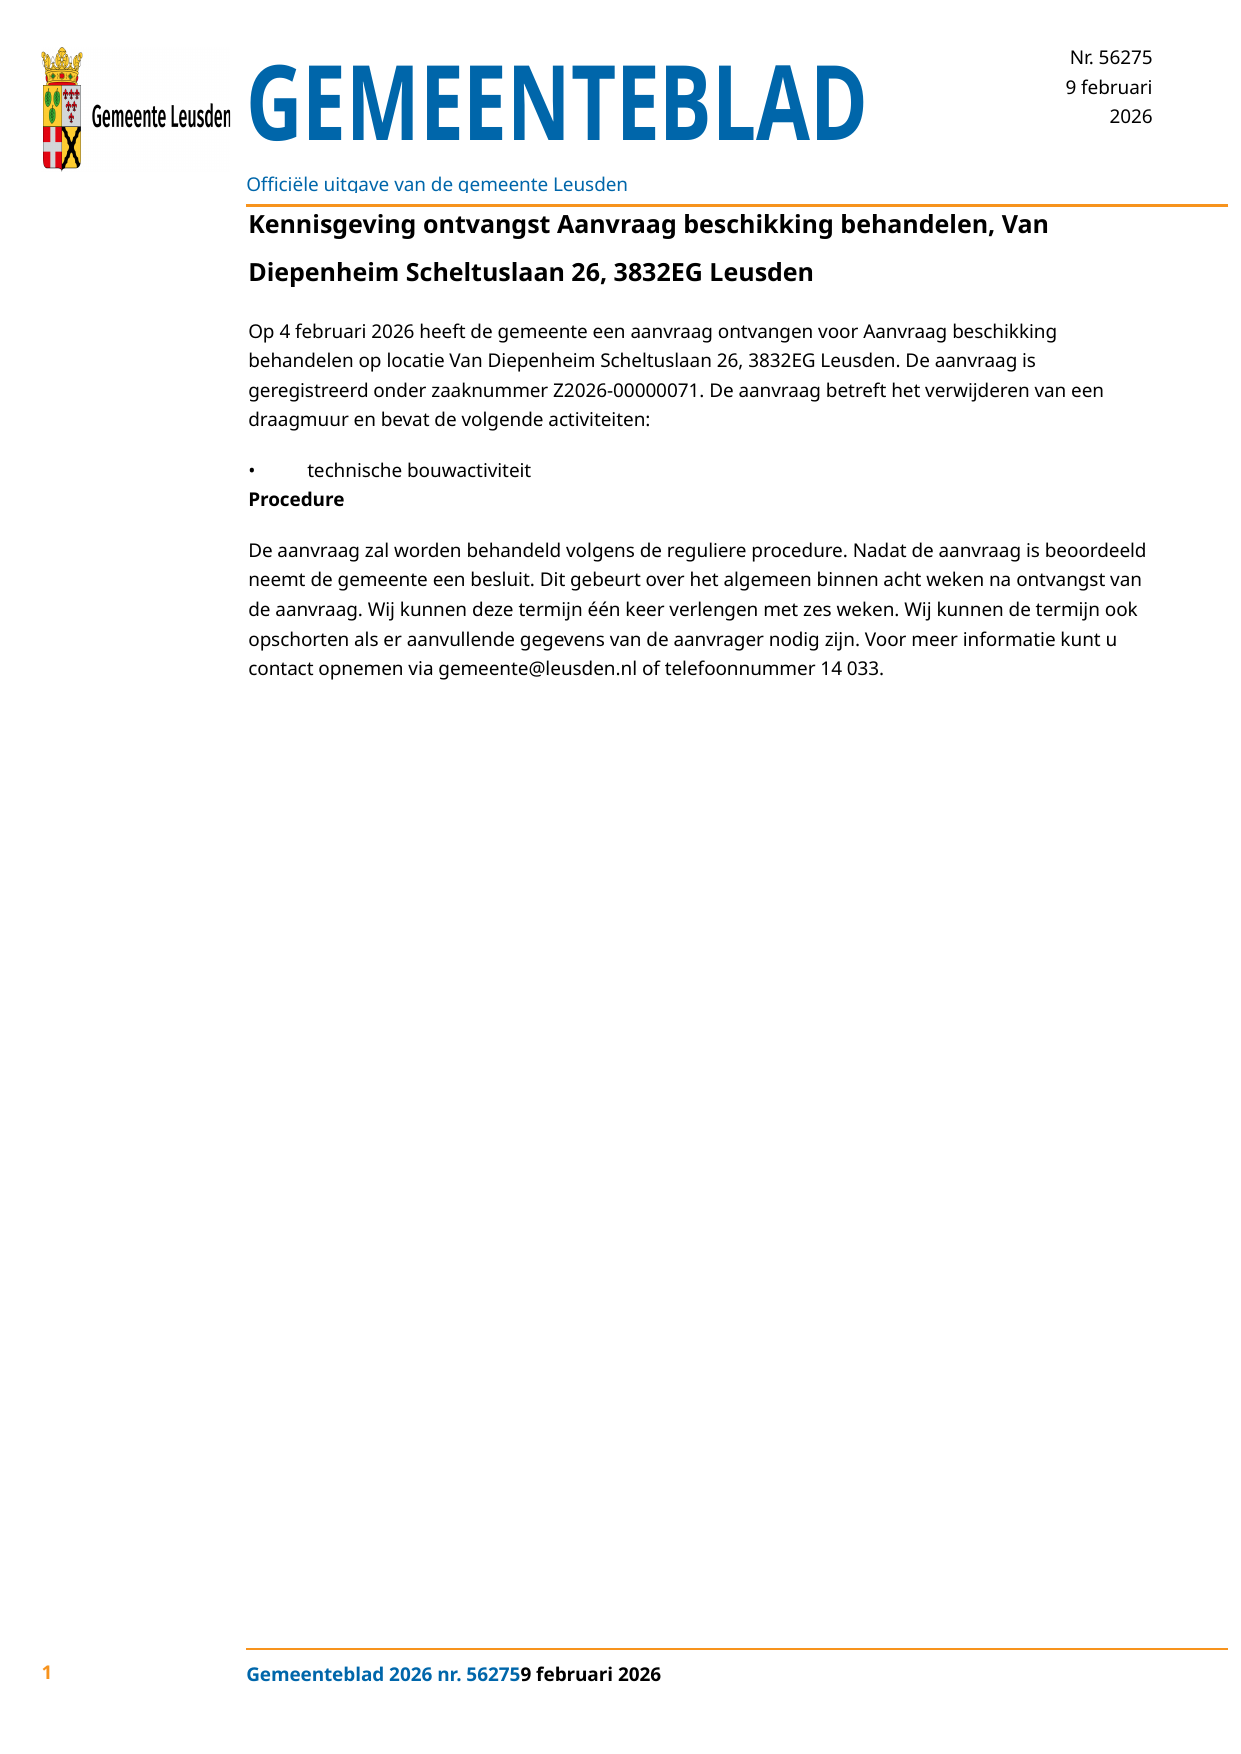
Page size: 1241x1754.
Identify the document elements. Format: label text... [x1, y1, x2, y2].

text Kennisgeving ontvangst Aanvraag beschikking behandelen, Van Diepenheim Scheltuslaan 26, 3832EG Leusden [248, 207, 1152, 288]
picture [41, 47, 231, 172]
list technische bouwactiviteit [248, 457, 1152, 483]
text De aanvraag zal worden behandeld volgens de reguliere procedure. Nadat de aanvraag is beoordeeld neemt de gemeente een besluit. Dit gebeurt over het algemeen binnen acht weken na ontvangst van de aanvraag. Wij kunnen deze termijn één keer verlengen met zes weken. Wij kunnen de termijn ook opschorten als er aanvullende gegevens van de aanvrager nodig zijn. Voor meer informatie kunt u contact opnemen via gemeente@leusden.nl of telefoonnummer 14 033. [248, 537, 1152, 681]
text Procedure [248, 487, 1152, 512]
text Op 4 februari 2026 heeft de gemeente een aanvraag ontvangen voor Aanvraag beschikking behandelen op locatie Van Diepenheim Scheltuslaan 26, 3832EG Leusden. De aanvraag is geregistreerd onder zaaknummer Z2026-00000071. De aanvraag betreft het verwijderen van een draagmuur en bevat de volgende activiteiten: [248, 318, 1152, 432]
